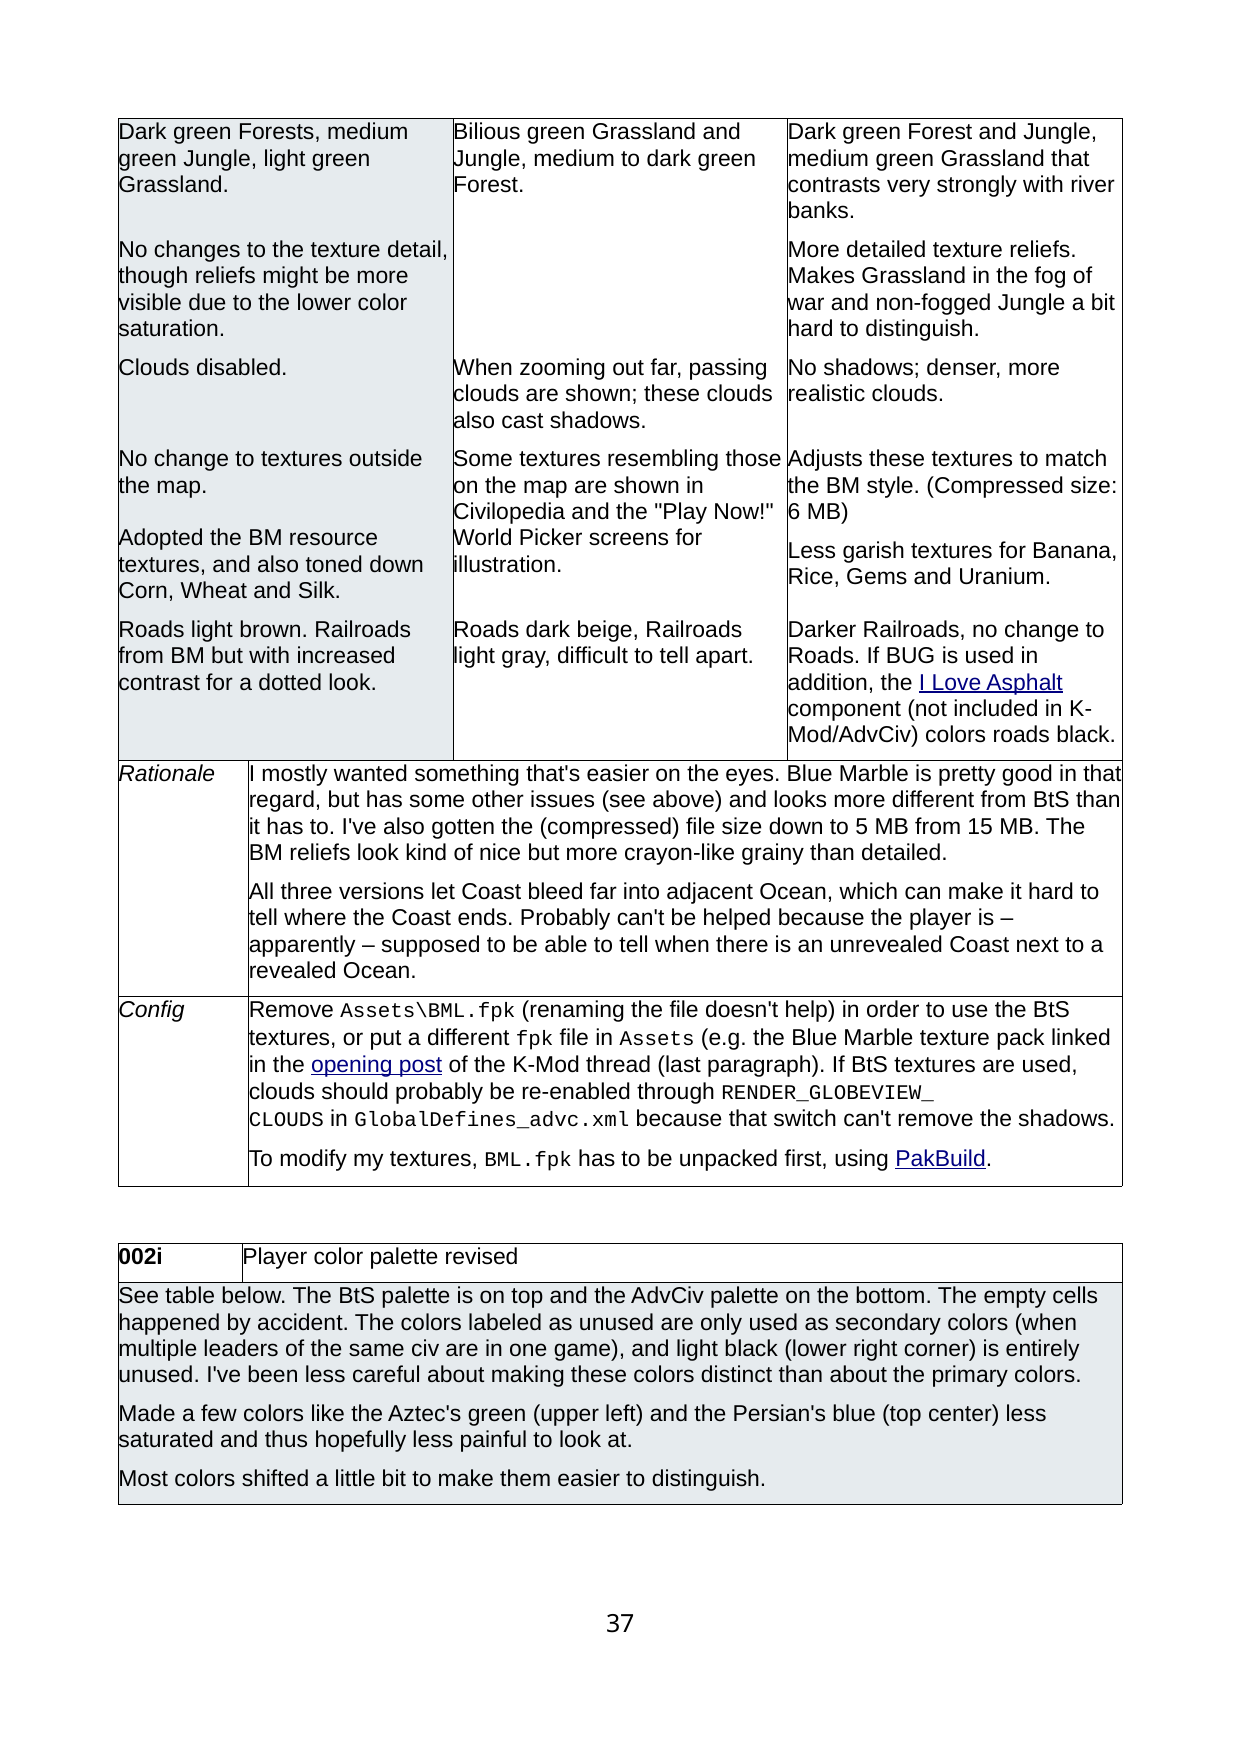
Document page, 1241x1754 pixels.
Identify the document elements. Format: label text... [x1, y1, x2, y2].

table_cell Bilious green Grassland and Jungle, medium to dark green Forest. When zooming out far, passing clouds are shown; these clouds also cast shadows. Some textures resembling those on the map are shown in Civilopedia and the "Play Now!" World Picker screens for illustration. Roads dark beige, Railroads light gray, difficult to tell apart. [454, 119, 787, 760]
table_cell Dark green Forests, medium green Jungle, light green Grassland. No changes to the texture detail, though reliefs might be more visible due to the lower color saturation. Clouds disabled. No change to textures outside the map. Adopted the BM resource textures, and also toned down Corn, Wheat and Silk. Roads light brown. Railroads from BM but with increased contrast for a dotted look. [119, 119, 453, 760]
table_cell See table below. The BtS palette is on top and the AdvCiv palette on the bottom. The empty cells happened by accident. The colors labeled as unused are only used as secondary colors (when multiple leaders of the same civ are in one game), and light black (lower right corner) is entirely unused. I've been less careful about making these colors distinct than about the primary colors. Made a few colors like the Aztec's green (upper left) and the Persian's blue (top center) less saturated and thus hopefully less painful to look at. Most colors shifted a little bit to make them easier to distinguish. [119, 1283, 1122, 1504]
table_cell Rationale [119, 761, 248, 996]
table_cell I mostly wanted something that's easier on the eyes. Blue Marble is pretty good in that regard, but has some other issues (see above) and looks more different from BtS than it has to. I've also gotten the (compressed) file size down to 5 MB from 15 MB. The BM reliefs look kind of nice but more crayon-like grainy than detailed. All three versions let Coast bleed far into adjacent Ocean, which can make it hard to tell where the Coast ends. Probably can't be helped because the player is – apparently – supposed to be able to tell when there is an unrevealed Coast next to a revealed Ocean. [249, 761, 1122, 996]
table_cell Config [119, 997, 248, 1186]
table_cell Remove Assets\BML.fpk (renaming the file doesn't help) in order to use the BtS textures, or put a different fpk file in Assets (e.g. the Blue Marble texture pack linked in the opening post of the K-Mod thread (last paragraph). If BtS textures are used, clouds should probably be re-enabled through RENDER_GLOBEVIEW_ CLOUDS in GlobalDefines_advc.xml because that switch can't remove the shadows. To modify my textures, BML.fpk has to be unpacked first, using PakBuild. [249, 997, 1122, 1186]
table_cell Dark green Forest and Jungle, medium green Grassland that contrasts very strongly with river banks. More detailed texture reliefs. Makes Grassland in the fog of war and non-fogged Jungle a bit hard to distinguish. No shadows; denser, more realistic clouds. Adjusts these textures to match the BM style. (Compressed size: 6 MB) Less garish textures for Banana, Rice, Gems and Uranium. Darker Railroads, no change to Roads. If BUG is used in addition, the I Love Asphalt component (not included in K-Mod/AdvCiv) colors roads black. [788, 119, 1122, 760]
table_header Player color palette revised [243, 1244, 1122, 1282]
table_header 002i [119, 1244, 242, 1282]
